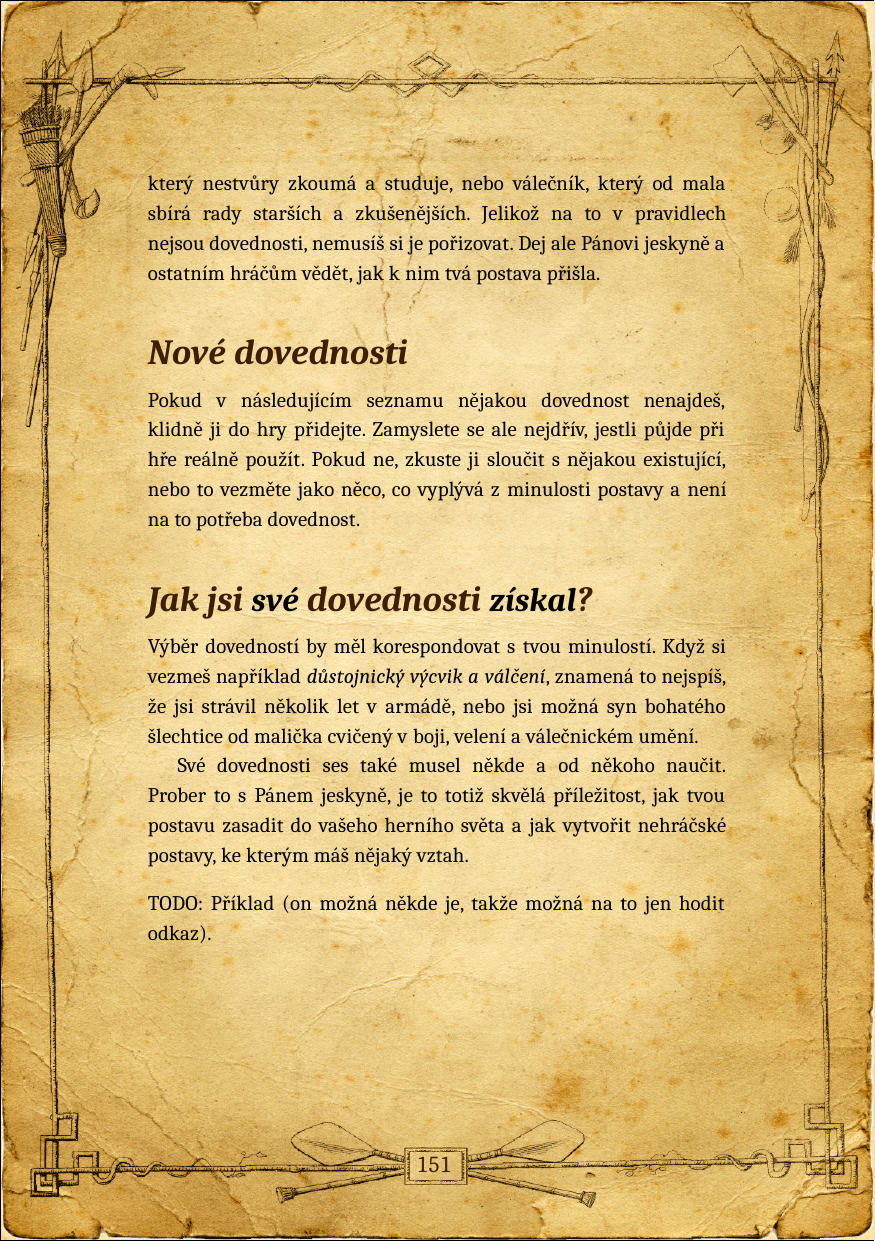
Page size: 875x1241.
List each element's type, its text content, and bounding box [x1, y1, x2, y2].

text TODO: Příklad (on možná někde je, takže možná na to jen hodit odkaz). [148, 891, 726, 945]
text Pokud v⁠ následujícím seznamu nějakou dovednost nenajdeš, klidně ji do hry přidejte. Zamyslete se ale nejdřív, jestli půjde při hře reálně použít. Pokud ne, zkuste ji sloučit s⁠ nějakou existující, nebo to vezměte jako něco, co vyplývá z⁠ minulosti postavy a⁠ není na to potřeba dovednost. [148, 388, 726, 532]
text Výběr dovedností by měl korespondovat s⁠ tvou minulostí. Když si vezmeš například důstojnický výcvik a⁠ válčení, znamená to nejspíš, že jsi strávil několik let v⁠ armádě, nebo jsi možná syn bohatého šlechtice od malička cvičený v⁠ boji, velení a⁠ válečnickém umění. Své dovednosti ses také musel někde a⁠ od někoho naučit. Prober to s⁠ Pánem jeskyně, je to totiž skvělá příležitost, jak tvou postavu zasadit do vašeho herního světa a⁠ jak vytvořit nehráčské postavy, ke kterým máš nějaký vztah. [148, 634, 726, 868]
picture [1, 1, 874, 1240]
subtitle Nové dovednosti [148, 333, 726, 373]
subtitle Jak jsi své dovednosti získal? [148, 579, 726, 620]
text který nestvůry zkoumá a⁠ studuje, nebo válečník, který od mala sbírá rady starších a⁠ zkušenějších. Jelikož na to v⁠ pravidlech nejsou dovednosti, nemusíš si je pořizovat. Dej ale Pánovi jeskyně a⁠ ostatním hráčům vědět, jak k⁠ nim tvá postava přišla. [148, 172, 726, 285]
